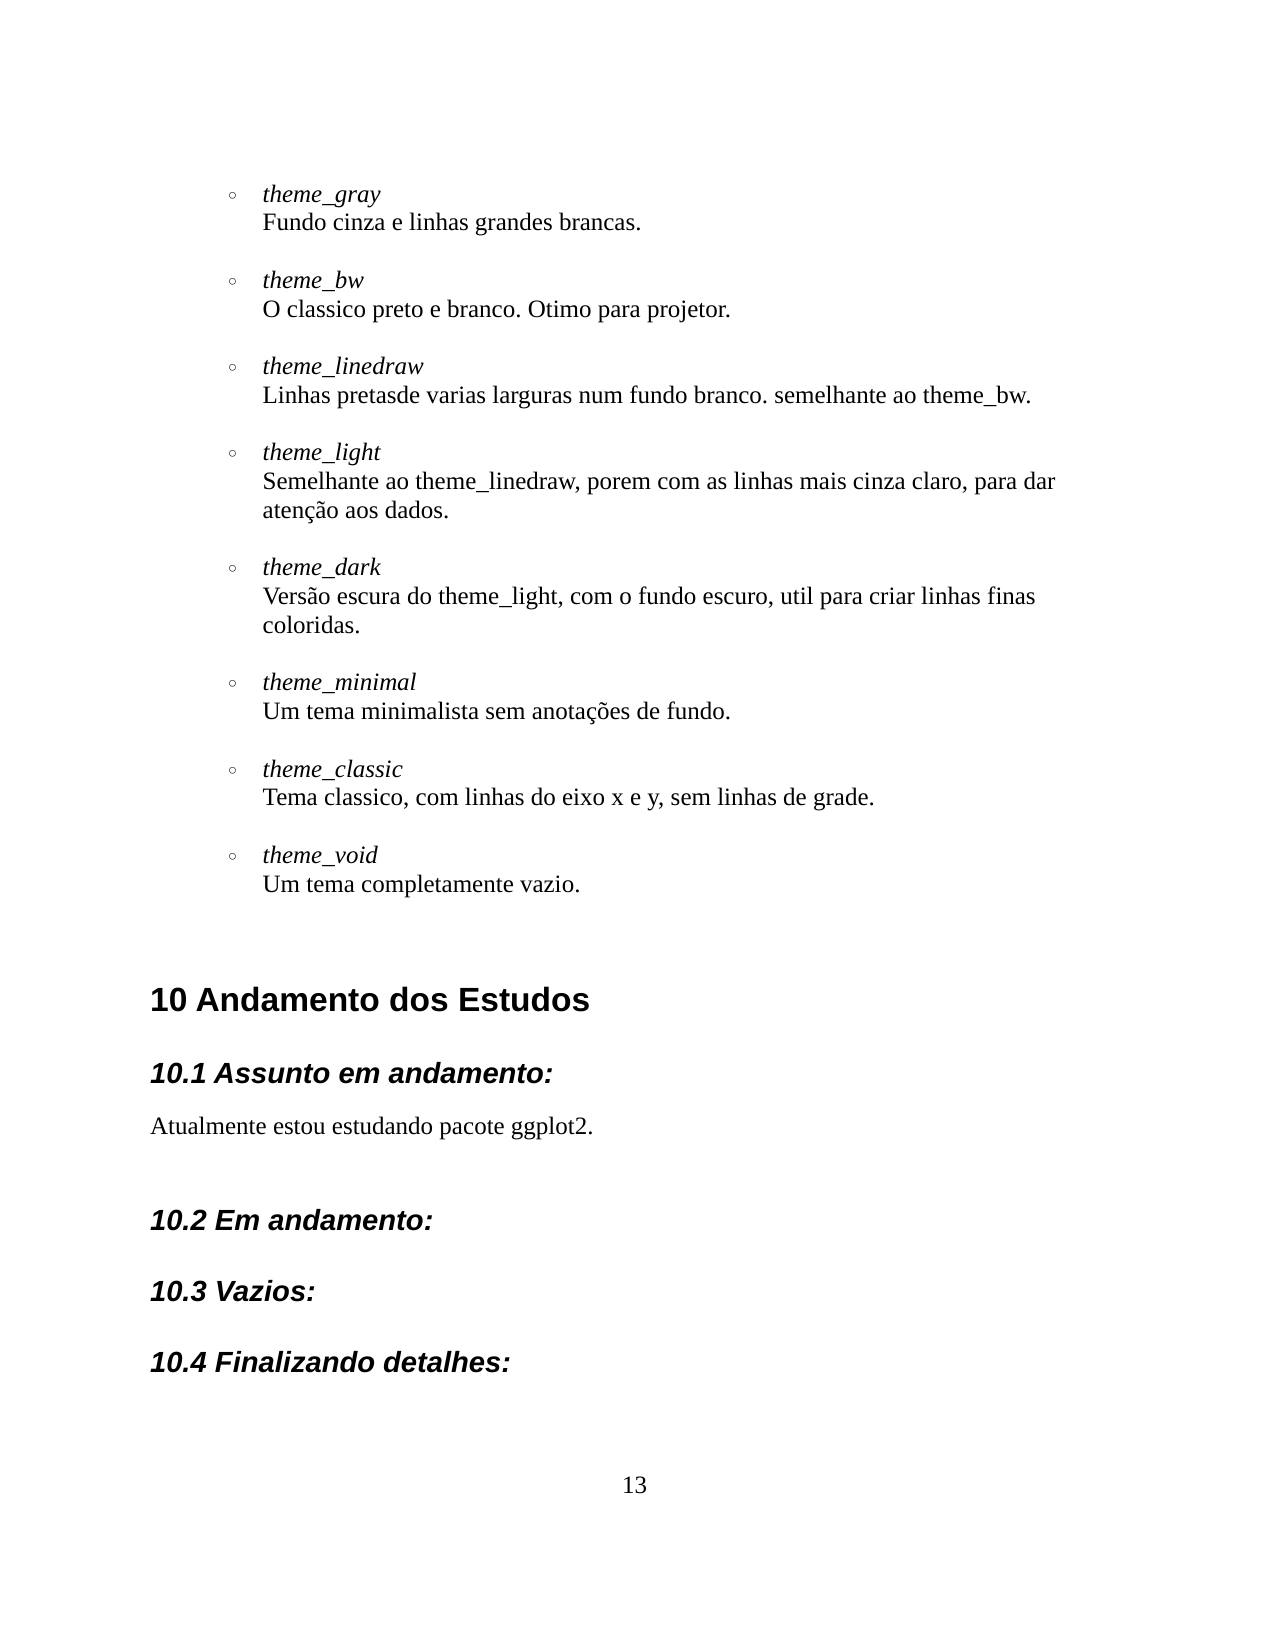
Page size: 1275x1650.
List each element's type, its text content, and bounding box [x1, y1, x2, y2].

list theme_dark Versão escura do theme_light, com o fundo escuro, util para criar linhas finas coloridas. [225, 552, 1125, 667]
list theme_classic Tema classico, com linhas do eixo x e y, sem linhas de grade. [225, 754, 1125, 840]
subtitle 10.1 Assunto em andamento: [150, 1056, 1125, 1090]
list theme_gray Fundo cinza e linhas grandes brancas. [225, 179, 1125, 265]
list theme_void Um tema completamente vazio. [225, 840, 1125, 926]
list theme_bw O classico preto e branco. Otimo para projetor. [225, 265, 1125, 351]
subtitle 10.3 Vazios: [150, 1274, 1125, 1307]
list theme_minimal Um tema minimalista sem anotações de fundo. [225, 667, 1125, 754]
text Atualmente estou estudando pacote ggplot2. [150, 1111, 1125, 1169]
subtitle 10.4 Finalizando detalhes: [150, 1345, 1125, 1378]
list theme_linedraw Linhas pretasde varias larguras num fundo branco. semelhante ao theme_bw. [225, 351, 1125, 437]
list [187, 150, 1125, 179]
subtitle 10 Andamento dos Estudos [150, 980, 1125, 1019]
subtitle 10.2 Em andamento: [150, 1203, 1125, 1236]
list theme_light Semelhante ao theme_linedraw, porem com as linhas mais cinza claro, para dar atenção aos dados. [225, 437, 1125, 552]
